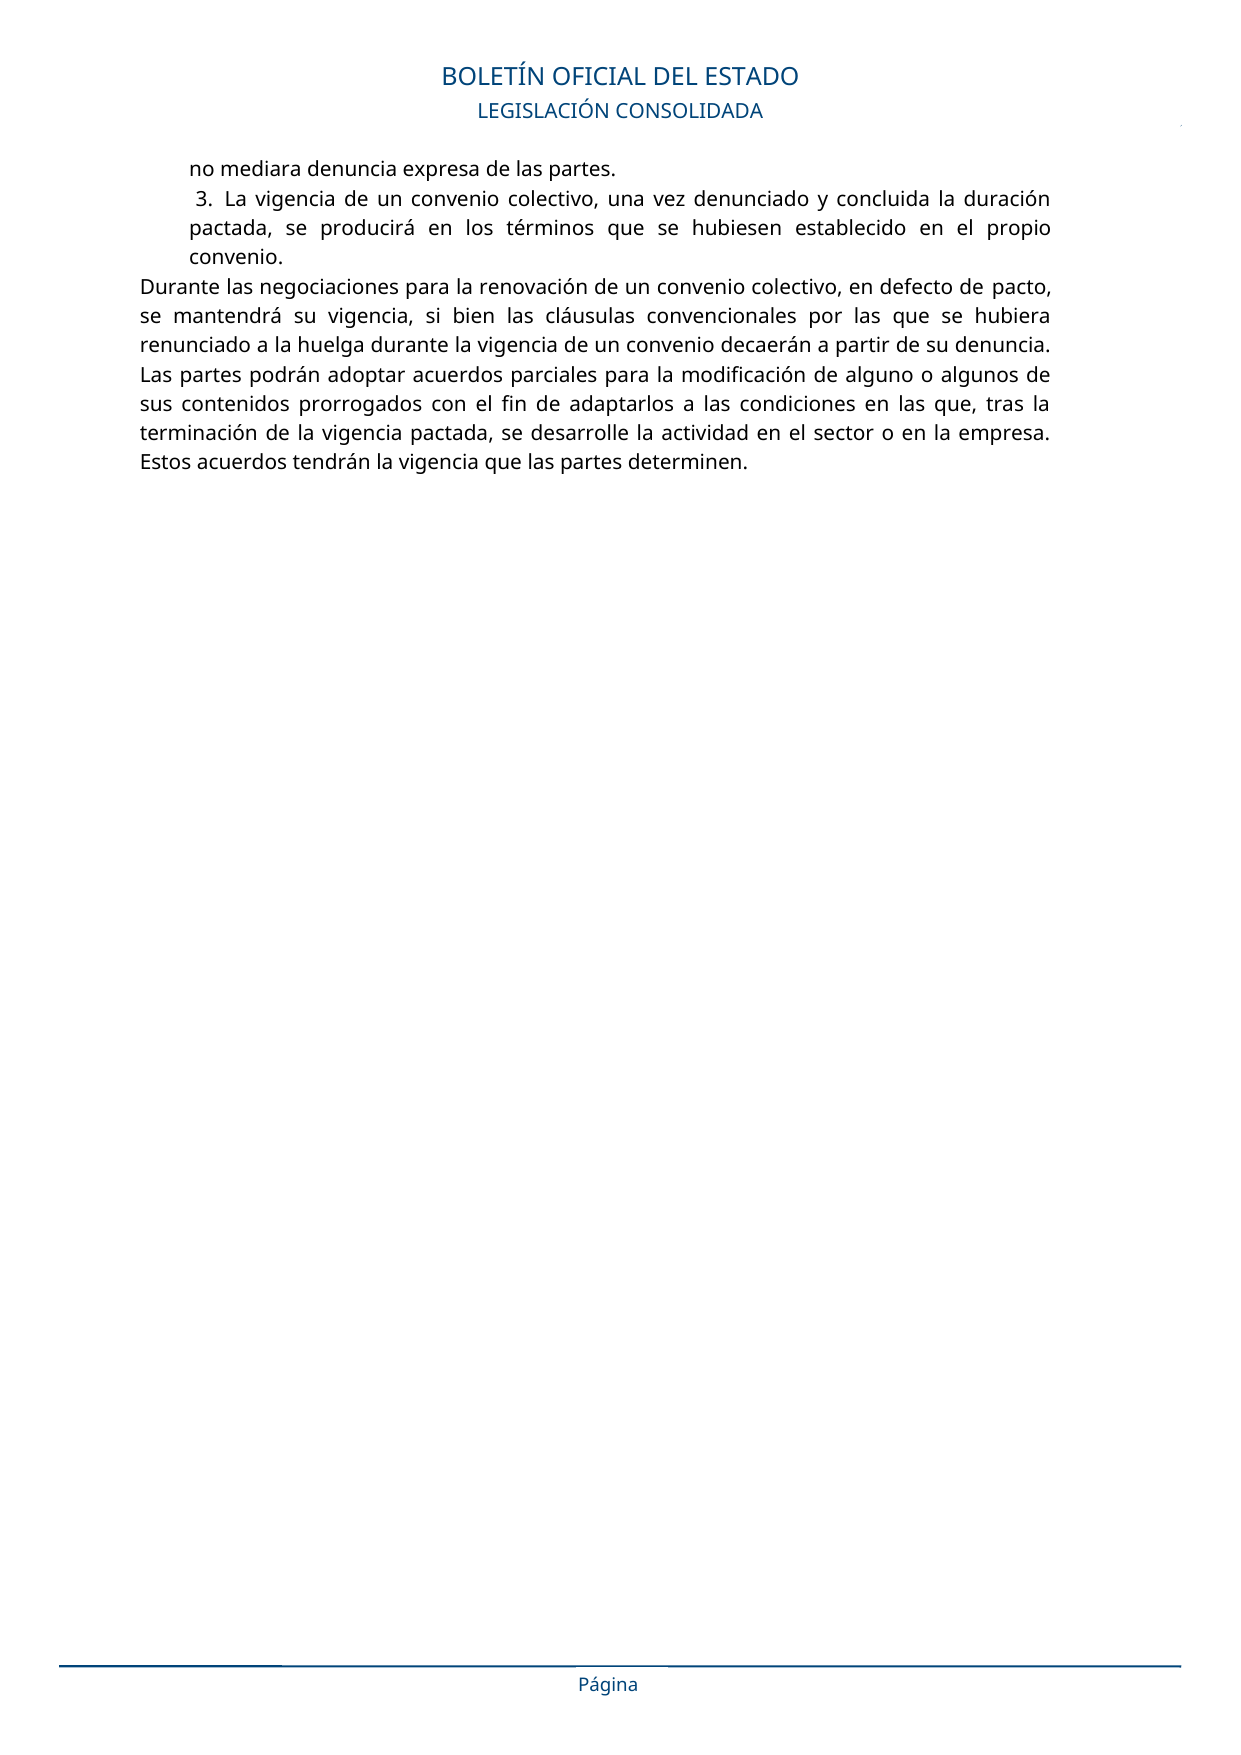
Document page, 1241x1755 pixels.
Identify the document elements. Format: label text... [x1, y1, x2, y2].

list no mediara denuncia expresa de las partes. [160, 154, 1052, 183]
text Durante las negociaciones para la renovación de un convenio colectivo, en defecto de pacto, se mantendrá su vigencia, si bien las cláusulas convencionales por las que se hubiera renunciado a la huelga durante la vigencia de un convenio decaerán a partir de su denuncia. Las partes podrán adoptar acuerdos parciales para la modificación de alguno o algunos de sus contenidos prorrogados con el fin de adaptarlos a las condiciones en las que, tras la terminación de la vigencia pactada, se desarrolle la actividad en el sector o en la empresa. Estos acuerdos tendrán la vigencia que las partes determinen. [139, 272, 1052, 476]
list La vigencia de un convenio colectivo, una vez denunciado y concluida la duración pactada, se producirá en los términos que se hubiesen establecido en el propio convenio. [160, 184, 1052, 271]
